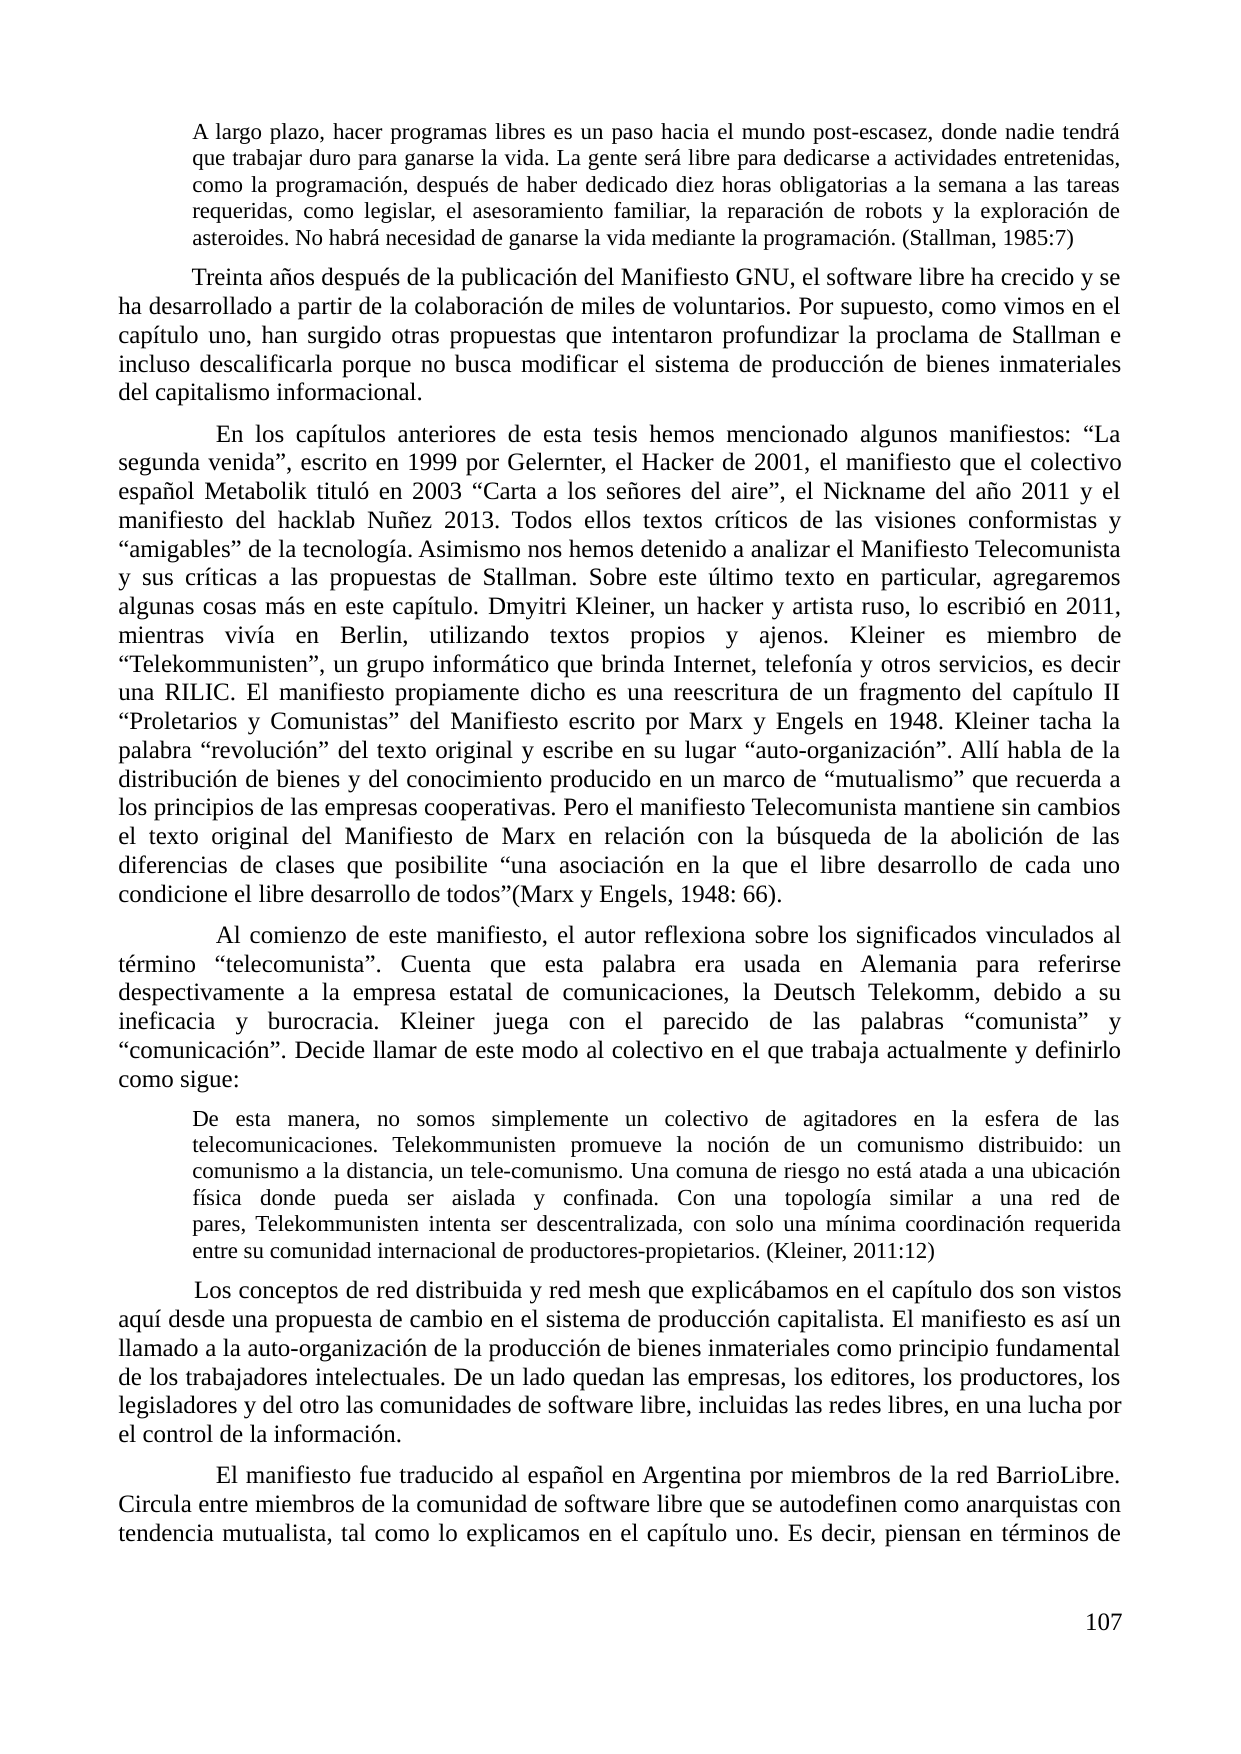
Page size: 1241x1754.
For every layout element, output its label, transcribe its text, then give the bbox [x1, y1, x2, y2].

text A largo plazo, hacer programas libres es un paso hacia el mundo post-escasez, donde nadie tendrá que trabajar duro para ganarse la vida. La gente será libre para dedicarse a actividades entretenidas, como la programación, después de haber dedicado diez horas obligatorias a la semana a las tareas requeridas, como legislar, el asesoramiento familiar, la reparación de robots y la exploración de asteroides. No habrá necesidad de ganarse la vida mediante la programación. (Stallman, 1985:7) [192, 118, 1122, 250]
text Al comienzo de este manifiesto, el autor reflexiona sobre los significados vinculados al término “telecomunista”. Cuenta que esta palabra era usada en Alemania para referirse despectivamente a la empresa estatal de comunicaciones, la Deutsch Telekomm, debido a su ineficacia y burocracia. Kleiner juega con el parecido de las palabras “comunista” y “comunicación”. Decide llamar de este modo al colectivo en el que trabaja actualmente y definirlo como sigue: [118, 920, 1122, 1092]
text Los conceptos de red distribuida y red mesh que explicábamos en el capítulo dos son vistos aquí desde una propuesta de cambio en el sistema de producción capitalista. El manifiesto es así un llamado a la auto-organización de la producción de bienes inmateriales como principio fundamental de los trabajadores intelectuales. De un lado quedan las empresas, los editores, los productores, los legisladores y del otro las comunidades de software libre, incluidas las redes libres, en una lucha por el control de la información. [118, 1276, 1122, 1448]
text En los capítulos anteriores de esta tesis hemos mencionado algunos manifiestos: “La segunda venida”, escrito en 1999 por Gelernter, el Hacker de 2001, el manifiesto que el colectivo español Metabolik tituló en 2003 “Carta a los señores del aire”, el Nickname del año 2011 y el manifiesto del hacklab Nuñez 2013. Todos ellos textos críticos de las visiones conformistas y “amigables” de la tecnología. Asimismo nos hemos detenido a analizar el Manifiesto Telecomunista y sus críticas a las propuestas de Stallman. Sobre este último texto en particular, agregaremos algunas cosas más en este capítulo. Dmyitri Kleiner, un hacker y artista ruso, lo escribió en 2011, mientras vivía en Berlin, utilizando textos propios y ajenos. Kleiner es miembro de “Telekommunisten”, un grupo informático que brinda Internet, telefonía y otros servicios, es decir una RILIC. El manifiesto propiamente dicho es una reescritura de un fragmento del capítulo II “Proletarios y Comunistas” del Manifiesto escrito por Marx y Engels en 1948. Kleiner tacha la palabra “revolución” del texto original y escribe en su lugar “auto-organización”. Allí habla de la distribución de bienes y del conocimiento producido en un marco de “mutualismo” que recuerda a los principios de las empresas cooperativas. Pero el manifiesto Telecomunista mantiene sin cambios el texto original del Manifiesto de Marx en relación con la búsqueda de la abolición de las diferencias de clases que posibilite “una asociación en la que el libre desarrollo de cada uno condicione el libre desarrollo de todos”(Marx y Engels, 1948: 66). [118, 419, 1122, 907]
text Treinta años después de la publicación del Manifiesto GNU, el software libre ha crecido y se ha desarrollado a partir de la colaboración de miles de voluntarios. Por supuesto, como vimos en el capítulo uno, han surgido otras propuestas que intentaron profundizar la proclama de Stallman e incluso descalificarla porque no busca modificar el sistema de producción de bienes inmateriales del capitalismo informacional. [118, 262, 1122, 406]
text El manifiesto fue traducido al español en Argentina por miembros de la red BarrioLibre. Circula entre miembros de la comunidad de software libre que se autodefinen como anarquistas con tendencia mutualista, tal como lo explicamos en el capítulo uno. Es decir, piensan en términos de [118, 1461, 1122, 1547]
text De esta manera, no somos simplemente un colectivo de agitadores en la esfera de las telecomunicaciones. Telekommunisten promueve la noción de un comunismo distribuido: un comunismo a la distancia, un tele-comunismo. Una comuna de riesgo no está atada a una ubicación física donde pueda ser aislada y confinada. Con una topología similar a una red de pares, Telekommunisten intenta ser descentralizada, con solo una mínima coordinación requerida entre su comunidad internacional de productores-propietarios. (Kleiner, 2011:12) [192, 1105, 1122, 1263]
